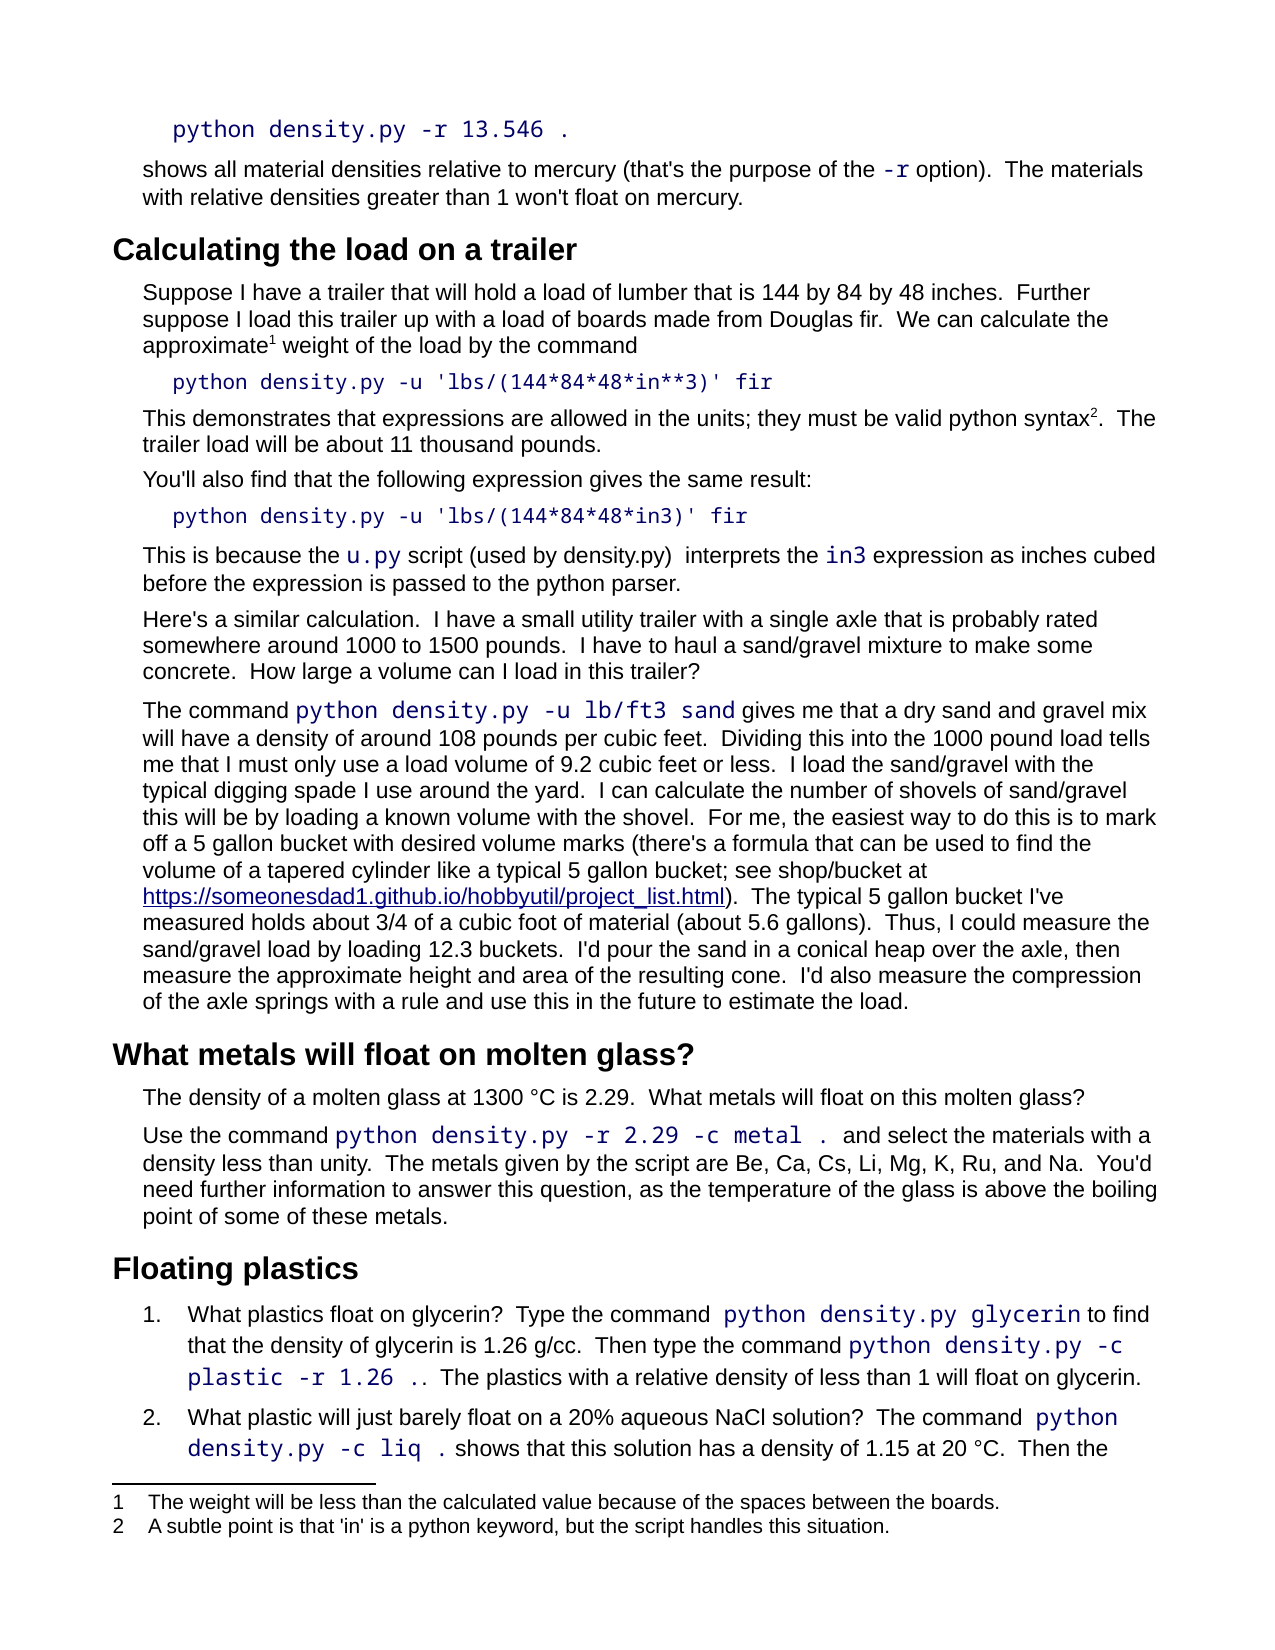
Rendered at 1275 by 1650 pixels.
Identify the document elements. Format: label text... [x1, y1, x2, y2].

subtitle Calculating the load on a trailer [112, 231, 1162, 267]
text This demonstrates that expressions are allowed in the units; they must be valid python syntax. The trailer load will be about 11 thousand pounds. [142, 404, 1162, 457]
text A subtle point is that 'in' is a python keyword, but the script handles this situation. [112, 1513, 1162, 1537]
text Use the command python density.py -r 2.29 -c metal . and select the materials with a density less than unity. The metals given by the script are Be, Ca, Cs, Li, Mg, K, Ru, and Na. You'd need further information to answer this question, as the temperature of the glass is above the boiling point of some of these metals. [142, 1119, 1162, 1229]
subtitle Floating plastics [112, 1250, 1162, 1286]
list What plastics float on glycerin? Type the command python density.py glycerin to find that the density of glycerin is 1.26 g/cc. Then type the command python density.py -c plastic -r 1.26 .. The plastics with a relative density of less than 1 will float on glycerin. [142, 1298, 1162, 1392]
list What plastic will just barely float on a 20% aqueous NaCl solution? The command python density.py -c liq . shows that this solution has a density of 1.15 at 20 °C. Then the [142, 1401, 1162, 1463]
text Here's a similar calculation. I have a small utility trailer with a single axle that is probably rated somewhere around 1000 to 1500 pounds. I have to haul a sand/gravel mixture to make some concrete. How large a volume can I load in this trailer? [142, 606, 1162, 684]
text python density.py -r 13.546 . [172, 112, 1162, 144]
text shows all material densities relative to mercury (that's the purpose of the -r option). The materials with relative densities greater than 1 won't float on mercury. [142, 153, 1162, 210]
text You'll also find that the following expression gives the same result: [142, 466, 1162, 493]
text The density of a molten glass at 1300 °C is 2.29. What metals will float on this molten glass? [142, 1083, 1162, 1110]
text This is because the u.py script (used by density.py) interprets the in3 expression as inches cubed before the expression is passed to the python parser. [142, 539, 1162, 597]
text The command python density.py -u lb/ft3 sand gives me that a dry sand and gravel mix will have a density of around 108 pounds per cubic feet. Dividing this into the 1000 pound load tells me that I must only use a load volume of 9.2 cubic feet or less. I load the sand/gravel with the typical digging spade I use around the yard. I can calculate the number of shovels of sand/gravel this will be by loading a known volume with the shovel. For me, the easiest way to do this is to mark off a 5 gallon bucket with desired volume marks (there's a formula that can be used to find the volume of a tapered cylinder like a typical 5 gallon bucket; see shop/bucket at https://someonesdad1.github.io/hobbyutil/project_list.html). The typical 5 gallon bucket I've measured holds about 3/4 of a cubic foot of material (about 5.6 gallons). Thus, I could measure the sand/gravel load by loading 12.3 buckets. I'd pour the sand in a conical heap over the axle, then measure the approximate height and area of the resulting cone. I'd also measure the compression of the axle springs with a rule and use this in the future to estimate the load. [142, 693, 1162, 1015]
text python density.py -u 'lbs/(144*84*48*in3)' fir [172, 502, 1162, 530]
text The weight will be less than the calculated value because of the spaces between the boards. [112, 1489, 1162, 1513]
text python density.py -u 'lbs/(144*84*48*in**3)' fir [172, 367, 1162, 396]
text Suppose I have a trailer that will hold a load of lumber that is 144 by 84 by 48 inches. Further suppose I load this trailer up with a load of boards made from Douglas fir. We can calculate the approximate weight of the load by the command [142, 279, 1162, 358]
subtitle What metals will float on molten glass? [112, 1036, 1162, 1072]
